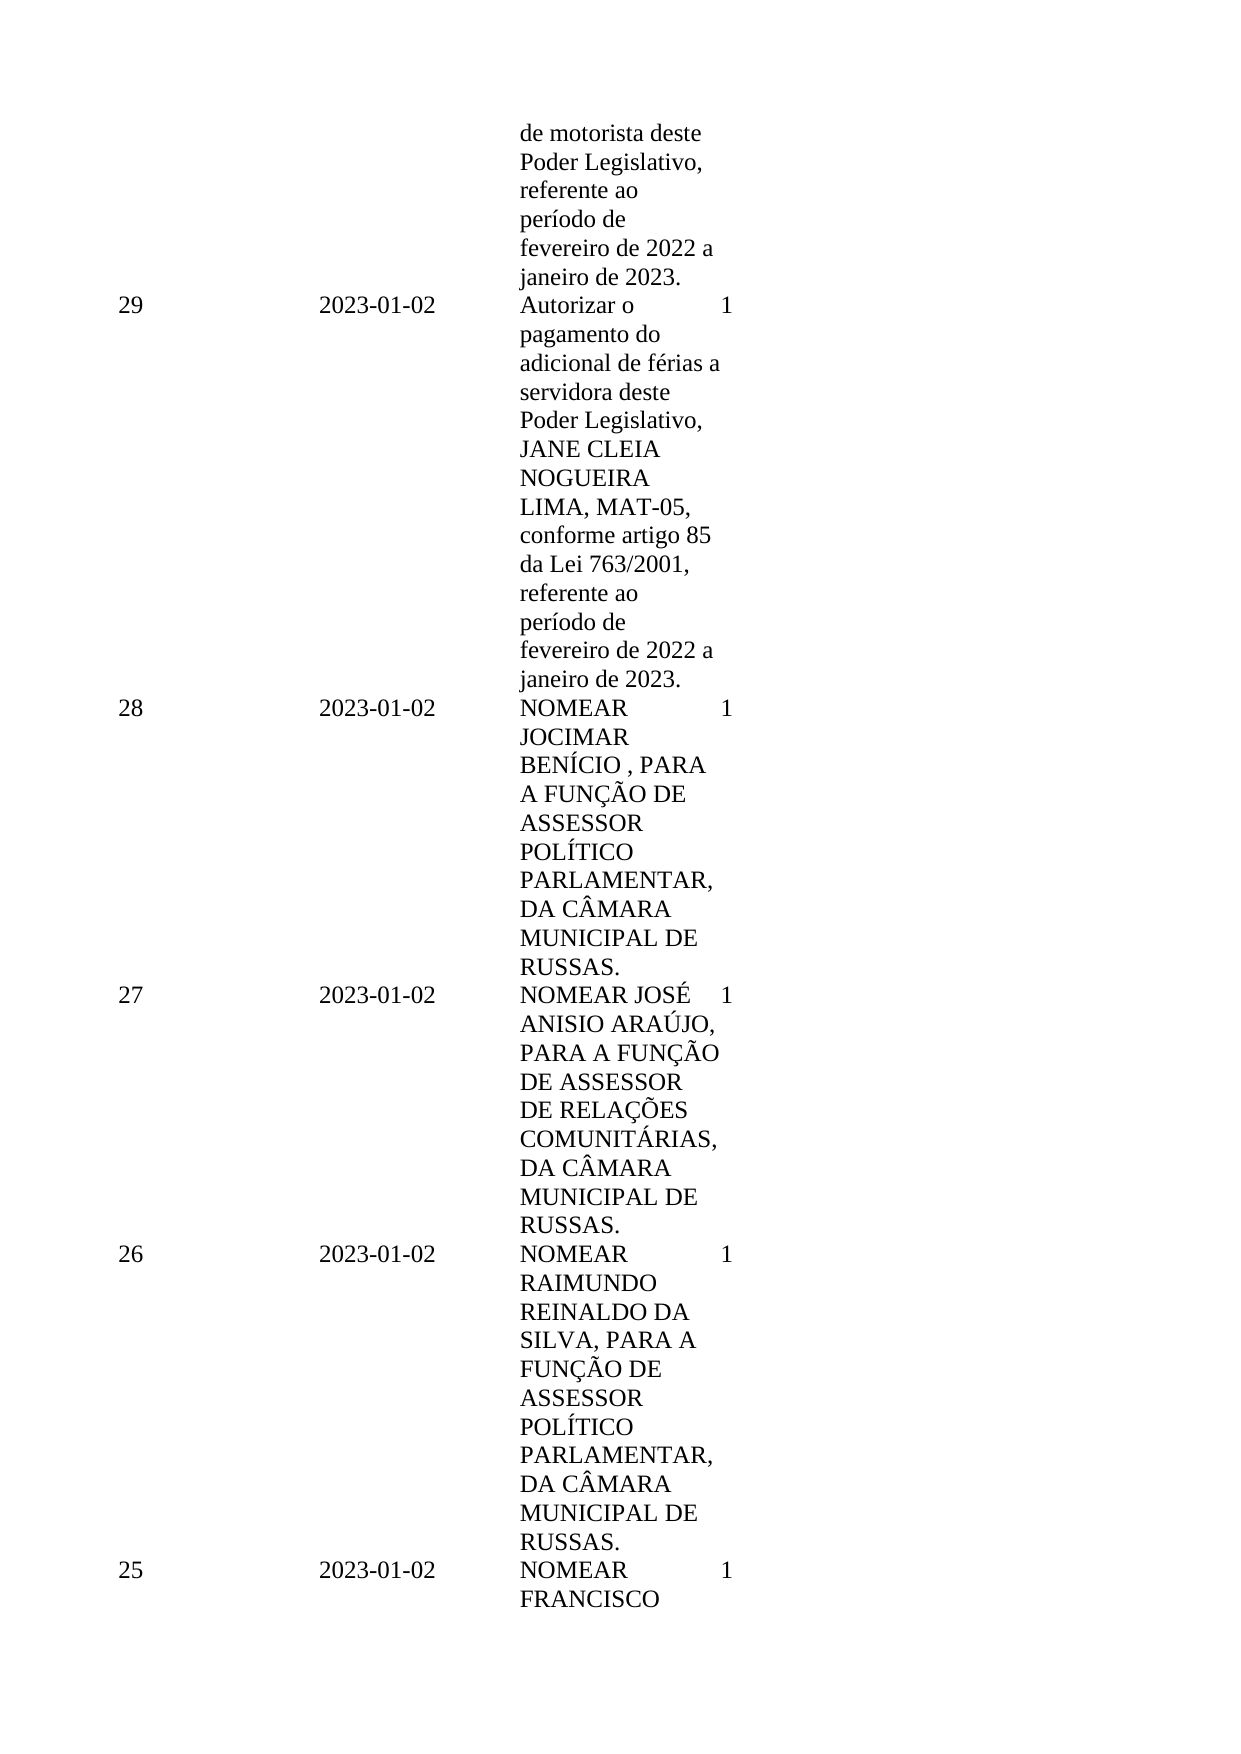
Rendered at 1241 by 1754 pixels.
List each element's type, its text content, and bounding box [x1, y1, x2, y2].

table_cell 28 [118, 693, 319, 981]
table_cell [921, 1239, 1122, 1556]
table_cell de motorista deste Poder Legislativo, referente ao período de fevereiro de 2022 a janeiro de 2023. [520, 118, 720, 291]
table_cell 1 [720, 1556, 921, 1613]
table_cell 1 [720, 981, 921, 1239]
table_cell 29 [118, 291, 319, 693]
table_cell NOMEAR FRANCISCO [520, 1556, 720, 1613]
table_cell 2023-01-02 [319, 981, 519, 1239]
table_cell [720, 118, 921, 291]
table_cell 2023-01-02 [319, 693, 519, 981]
table_cell 1 [720, 693, 921, 981]
table_cell 2023-01-02 [319, 1239, 519, 1556]
table_cell 25 [118, 1556, 319, 1613]
table_cell [921, 291, 1122, 693]
table_cell 2023-01-02 [319, 1556, 519, 1613]
table_cell [118, 118, 319, 291]
table_cell [921, 1556, 1122, 1613]
table_cell 2023-01-02 [319, 291, 519, 693]
table_cell NOMEAR JOCIMAR BENÍCIO , PARA A FUNÇÃO DE ASSESSOR POLÍTICO PARLAMENTAR, DA CÂMARA MUNICIPAL DE RUSSAS. [520, 693, 720, 981]
table_cell 27 [118, 981, 319, 1239]
table_cell 1 [720, 291, 921, 693]
table_cell Autorizar o pagamento do adicional de férias a servidora deste Poder Legislativo, JANE CLEIA NOGUEIRA LIMA, MAT-05, conforme artigo 85 da Lei 763/2001, referente ao período de fevereiro de 2022 a janeiro de 2023. [520, 291, 720, 693]
table_cell NOMEAR RAIMUNDO REINALDO DA SILVA, PARA A FUNÇÃO DE ASSESSOR POLÍTICO PARLAMENTAR, DA CÂMARA MUNICIPAL DE RUSSAS. [520, 1239, 720, 1556]
table_cell [921, 118, 1122, 291]
table_cell 26 [118, 1239, 319, 1556]
table_cell [319, 118, 519, 291]
table_cell [921, 693, 1122, 981]
table_cell 1 [720, 1239, 921, 1556]
table_cell NOMEAR JOSÉ ANISIO ARAÚJO, PARA A FUNÇÃO DE ASSESSOR DE RELAÇÕES COMUNITÁRIAS, DA CÂMARA MUNICIPAL DE RUSSAS. [520, 981, 720, 1239]
table_cell [921, 981, 1122, 1239]
